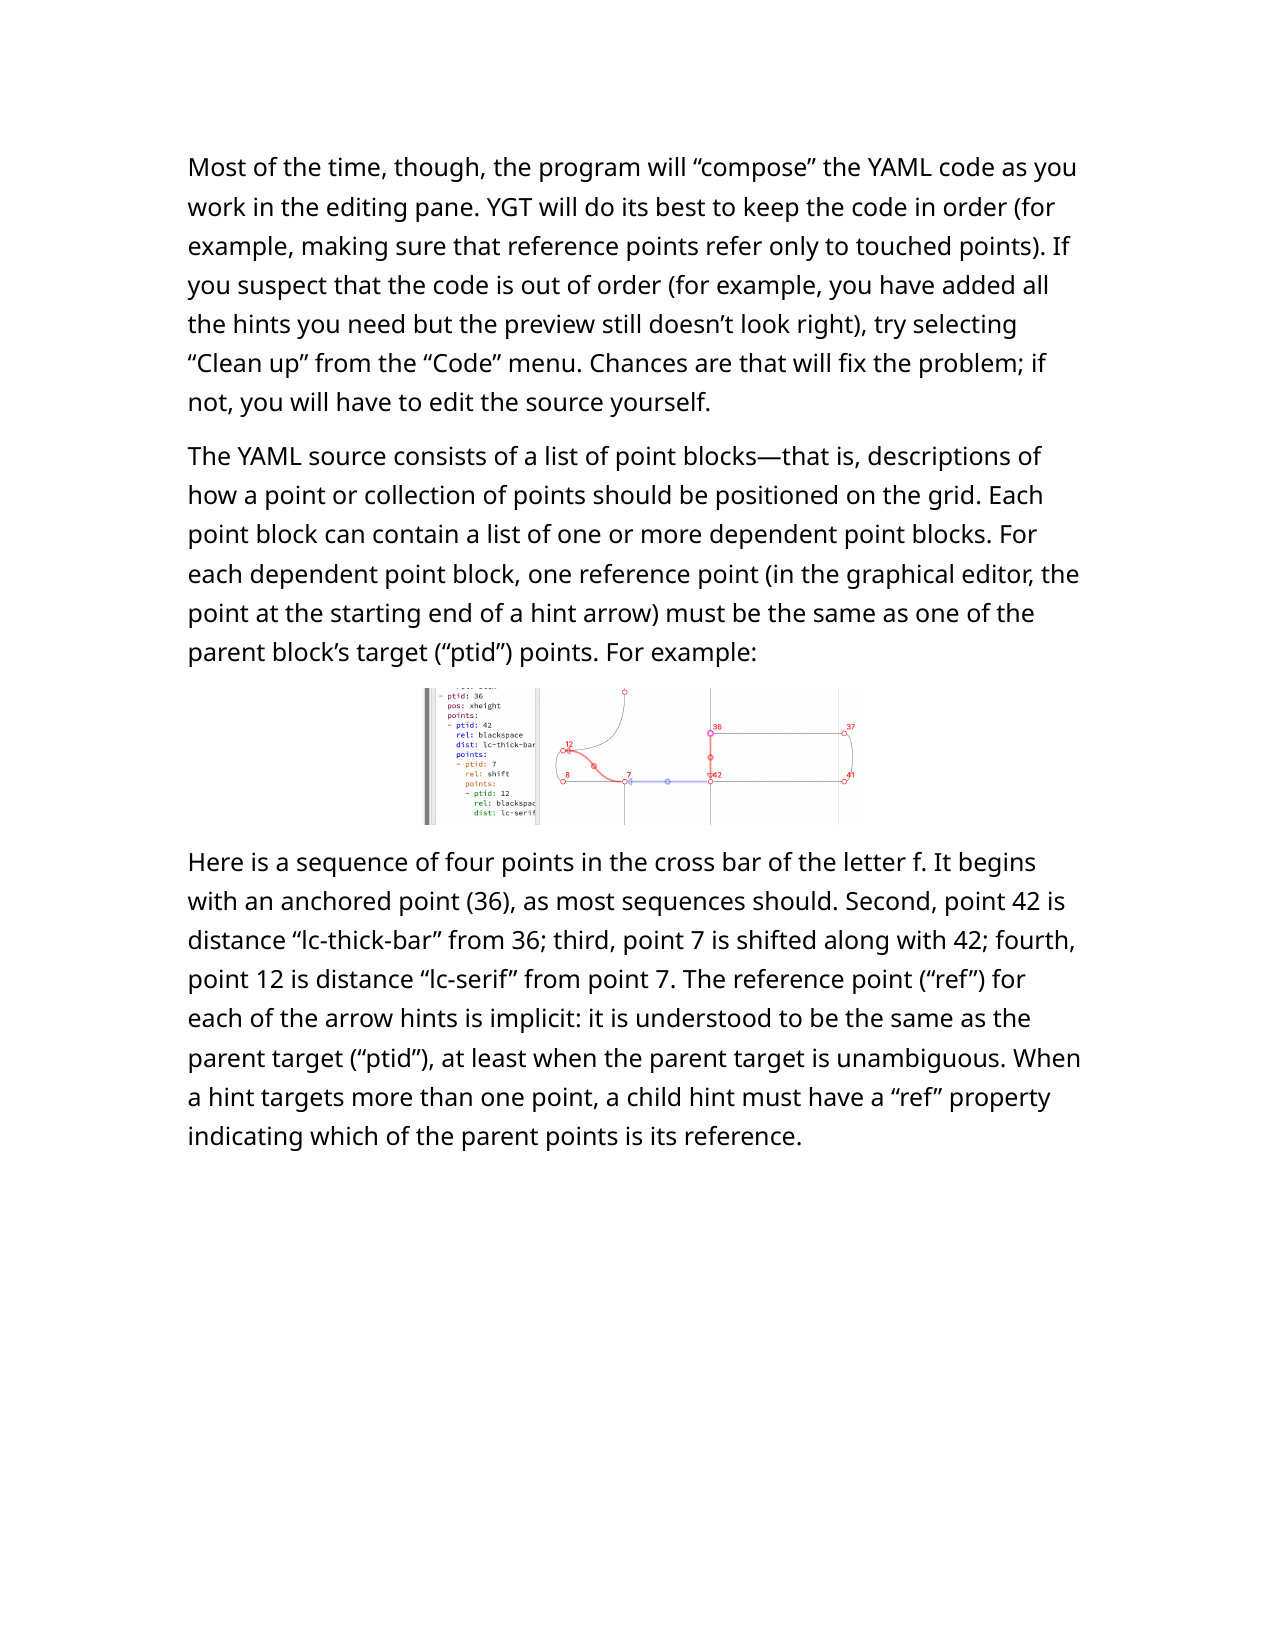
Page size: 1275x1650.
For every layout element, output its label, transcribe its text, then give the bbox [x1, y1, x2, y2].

text Most of the time, though, the program will “compose” the YAML code as you work in the editing pane. YGT will do its best to keep the code in order (for example, making sure that reference points refer only to touched points). If you suspect that the code is out of order (for example, you have added all the hints you need but the preview still doesn’t look right), try selecting “Clean up” from the “Code” menu. Chances are that will fix the problem; if not, you will have to edit the source yourself. [187, 150, 1087, 419]
picture [412, 688, 863, 825]
text The YAML source consists of a list of point blocks—that is, descriptions of how a point or collection of points should be positioned on the grid. Each point block can contain a list of one or more dependent point blocks. For each dependent point block, one reference point (in the graphical editor, the point at the starting end of a hint arrow) must be the same as one of the parent block’s target (“ptid”) points. For example: [187, 439, 1087, 669]
text Here is a sequence of four points in the cross bar of the letter f. It begins with an anchored point (36), as most sequences should. Second, point 42 is distance “lc-thick-bar” from 36; third, point 7 is shifted along with 42; fourth, point 12 is distance “lc-serif” from point 7. The reference point (“ref”) for each of the arrow hints is implicit: it is understood to be the same as the parent target (“ptid”), at least when the parent target is unambiguous. When a hint targets more than one point, a child hint must have a “ref” property indicating which of the parent points is its reference. [187, 844, 1087, 1153]
